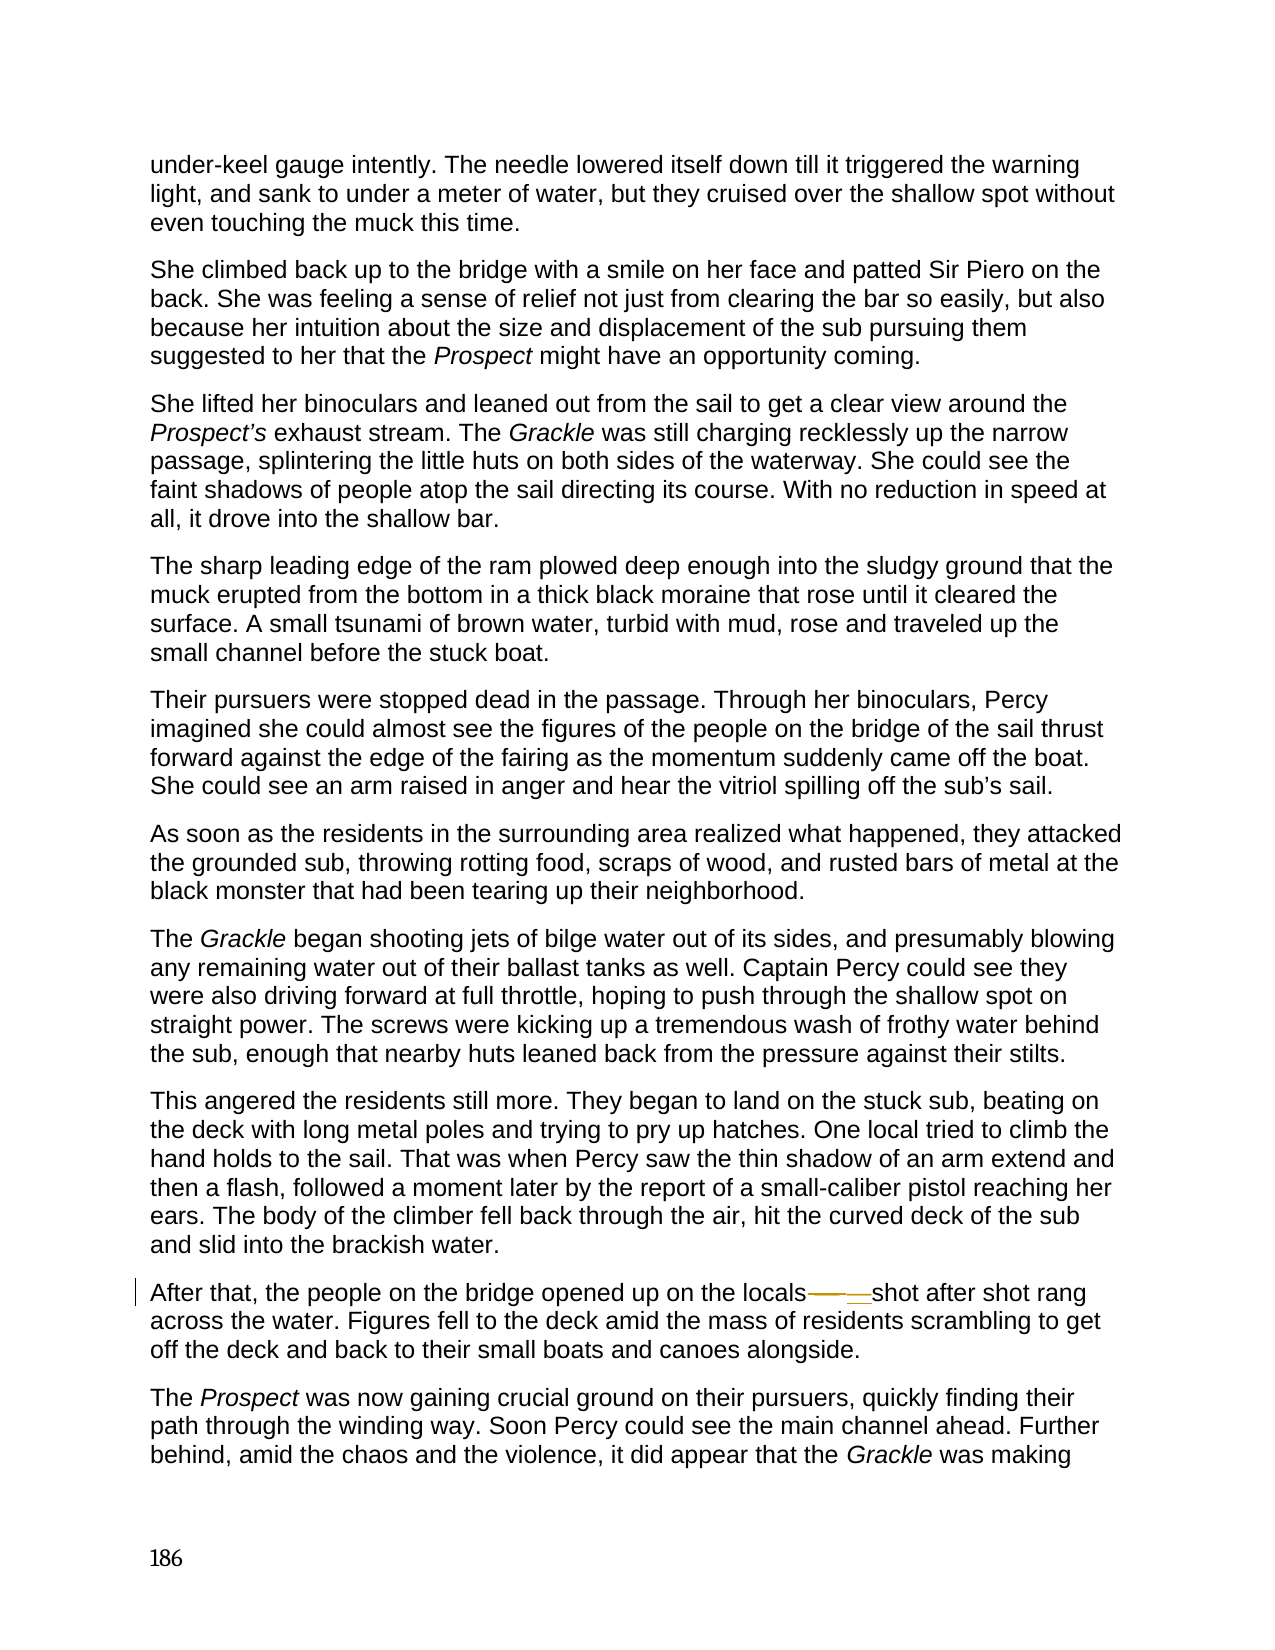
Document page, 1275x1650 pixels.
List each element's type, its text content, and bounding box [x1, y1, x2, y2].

text After that, the people on the bridge opened up on the locals—shot after shot rang across the water. Figures fell to the deck amid the mass of residents scrambling to get off the deck and back to their small boats and canoes alongside. [150, 1277, 1125, 1364]
text As soon as the residents in the surrounding area realized what happened, they attacked the grounded sub, throwing rotting food, scraps of wood, and rusted bars of metal at the black monster that had been tearing up their neighborhood. [150, 819, 1125, 905]
text Their pursuers were stopped dead in the passage. Through her binoculars, Percy imagined she could almost see the figures of the people on the bridge of the sail thrust forward against the edge of the fairing as the momentum suddenly came off the boat. She could see an arm raised in anger and hear the vitriol spilling off the sub’s sail. [150, 685, 1125, 800]
text under-keel gauge intently. The needle lowered itself down till it triggered the warning light, and sank to under a meter of water, but they cruised over the shallow spot without even touching the muck this time. [150, 150, 1125, 236]
text The Prospect was now gaining crucial ground on their pursuers, quickly finding their path through the winding way. Soon Percy could see the main channel ahead. Further behind, amid the chaos and the violence, it did appear that the Grackle was making [150, 1382, 1125, 1469]
text She lifted her binoculars and leaned out from the sail to get a clear view around the Prospect’s exhaust stream. The Grackle was still charging recklessly up the narrow passage, splintering the little huts on both sides of the waterway. She could see the faint shadows of people atop the sail directing its course. With no reduction in speed at all, it drove into the shallow bar. [150, 389, 1125, 532]
text She climbed back up to the bridge with a smile on her face and patted Sir Piero on the back. She was feeling a sense of relief not just from clearing the bar so easily, but also because her intuition about the size and displacement of the sub pursuing them suggested to her that the Prospect might have an opportunity coming. [150, 255, 1125, 370]
text The Grackle began shooting jets of bilge water out of its sides, and presumably blowing any remaining water out of their ballast tanks as well. Captain Percy could see they were also driving forward at full throttle, hoping to push through the shallow spot on straight power. The screws were kicking up a tremendous wash of frothy water behind the sub, enough that nearby huts leaned back from the pressure against their stilts. [150, 924, 1125, 1067]
text This angered the residents still more. They began to land on the stuck sub, beating on the deck with long metal poles and trying to pry up hatches. One local tried to climb the hand holds to the sail. That was when Percy saw the thin shadow of an arm extend and then a flash, followed a moment later by the report of a small-caliber pistol reaching her ears. The body of the climber fell back through the air, hit the curved deck of the sub and slid into the brackish water. [150, 1086, 1125, 1259]
text The sharp leading edge of the ram plowed deep enough into the sludgy ground that the muck erupted from the bottom in a thick black moraine that rose until it cleared the surface. A small tsunami of brown water, turbid with mud, rose and traveled up the small channel before the stuck boat. [150, 551, 1125, 666]
